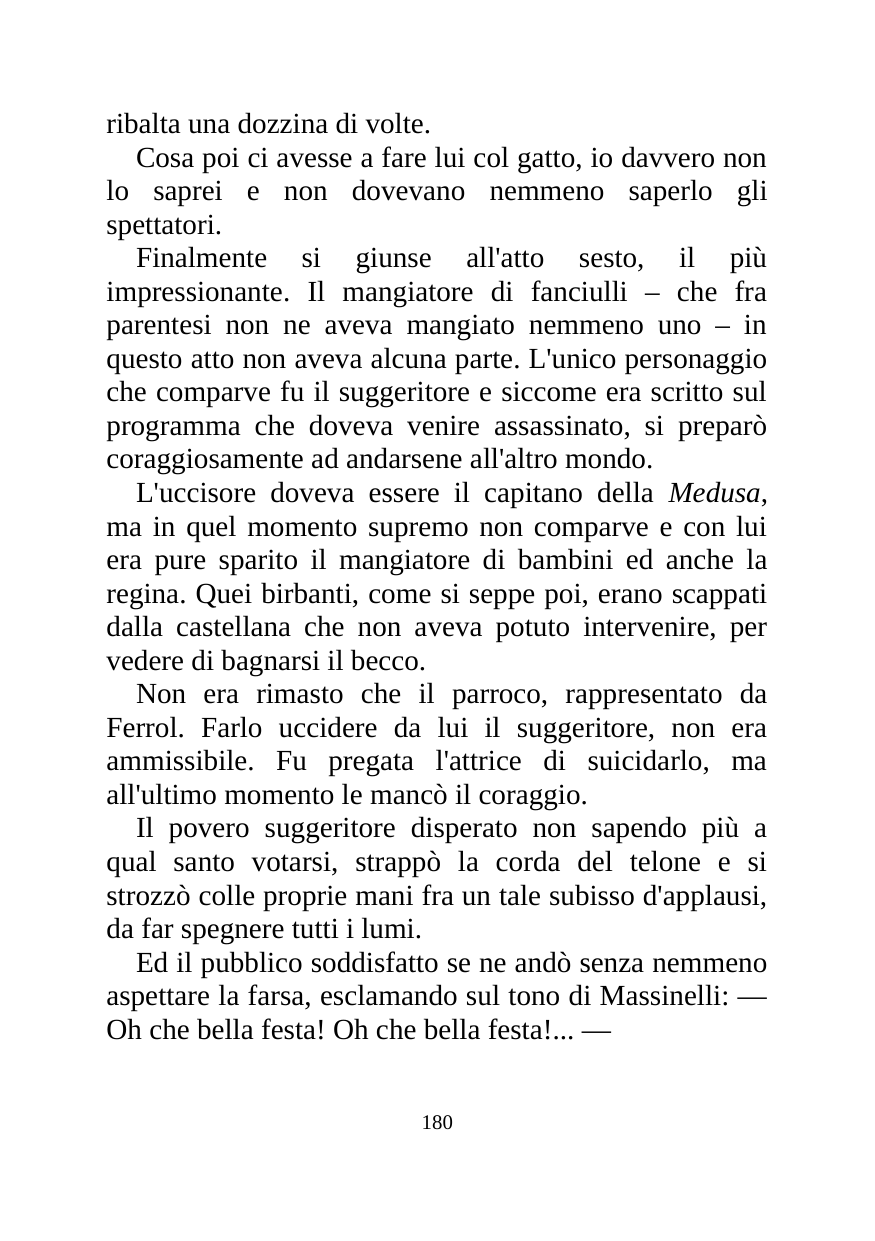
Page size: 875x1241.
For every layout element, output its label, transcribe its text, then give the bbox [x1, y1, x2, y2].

text ribalta una dozzina di volte. [106, 106, 768, 140]
text Finalmente si giunse all'atto sesto, il più impressionante. Il mangiatore di fanciulli – che fra parentesi non ne aveva mangiato nemmeno uno – in questo atto non aveva alcuna parte. L'unico personaggio che comparve fu il suggeritore e siccome era scritto sul programma che doveva venire assassinato, si preparò coraggiosamente ad andarsene all'altro mondo. [106, 240, 768, 475]
text Cosa poi ci avesse a fare lui col gatto, io davvero non lo saprei e non dovevano nemmeno saperlo gli spettatori. [106, 140, 768, 240]
text L'uccisore doveva essere il capitano della Medusa, ma in quel momento supremo non comparve e con lui era pure sparito il mangiatore di bambini ed anche la regina. Quei birbanti, come si seppe poi, erano scappati dalla castellana che non aveva potuto intervenire, per vedere di bagnarsi il becco. [106, 475, 768, 676]
text Ed il pubblico soddisfatto se ne andò senza nemmeno aspettare la farsa, esclamando sul tono di Massinelli: — Oh che bella festa! Oh che bella festa!... — [106, 945, 768, 1045]
text Il povero suggeritore disperato non sapendo più a qual santo votarsi, strappò la corda del telone e si strozzò colle proprie mani fra un tale subisso d'applausi, da far spegnere tutti i lumi. [106, 811, 768, 945]
text Non era rimasto che il parroco, rappresentato da Ferrol. Farlo uccidere da lui il suggeritore, non era ammissibile. Fu pregata l'attrice di suicidarlo, ma all'ultimo momento le mancò il coraggio. [106, 676, 768, 811]
